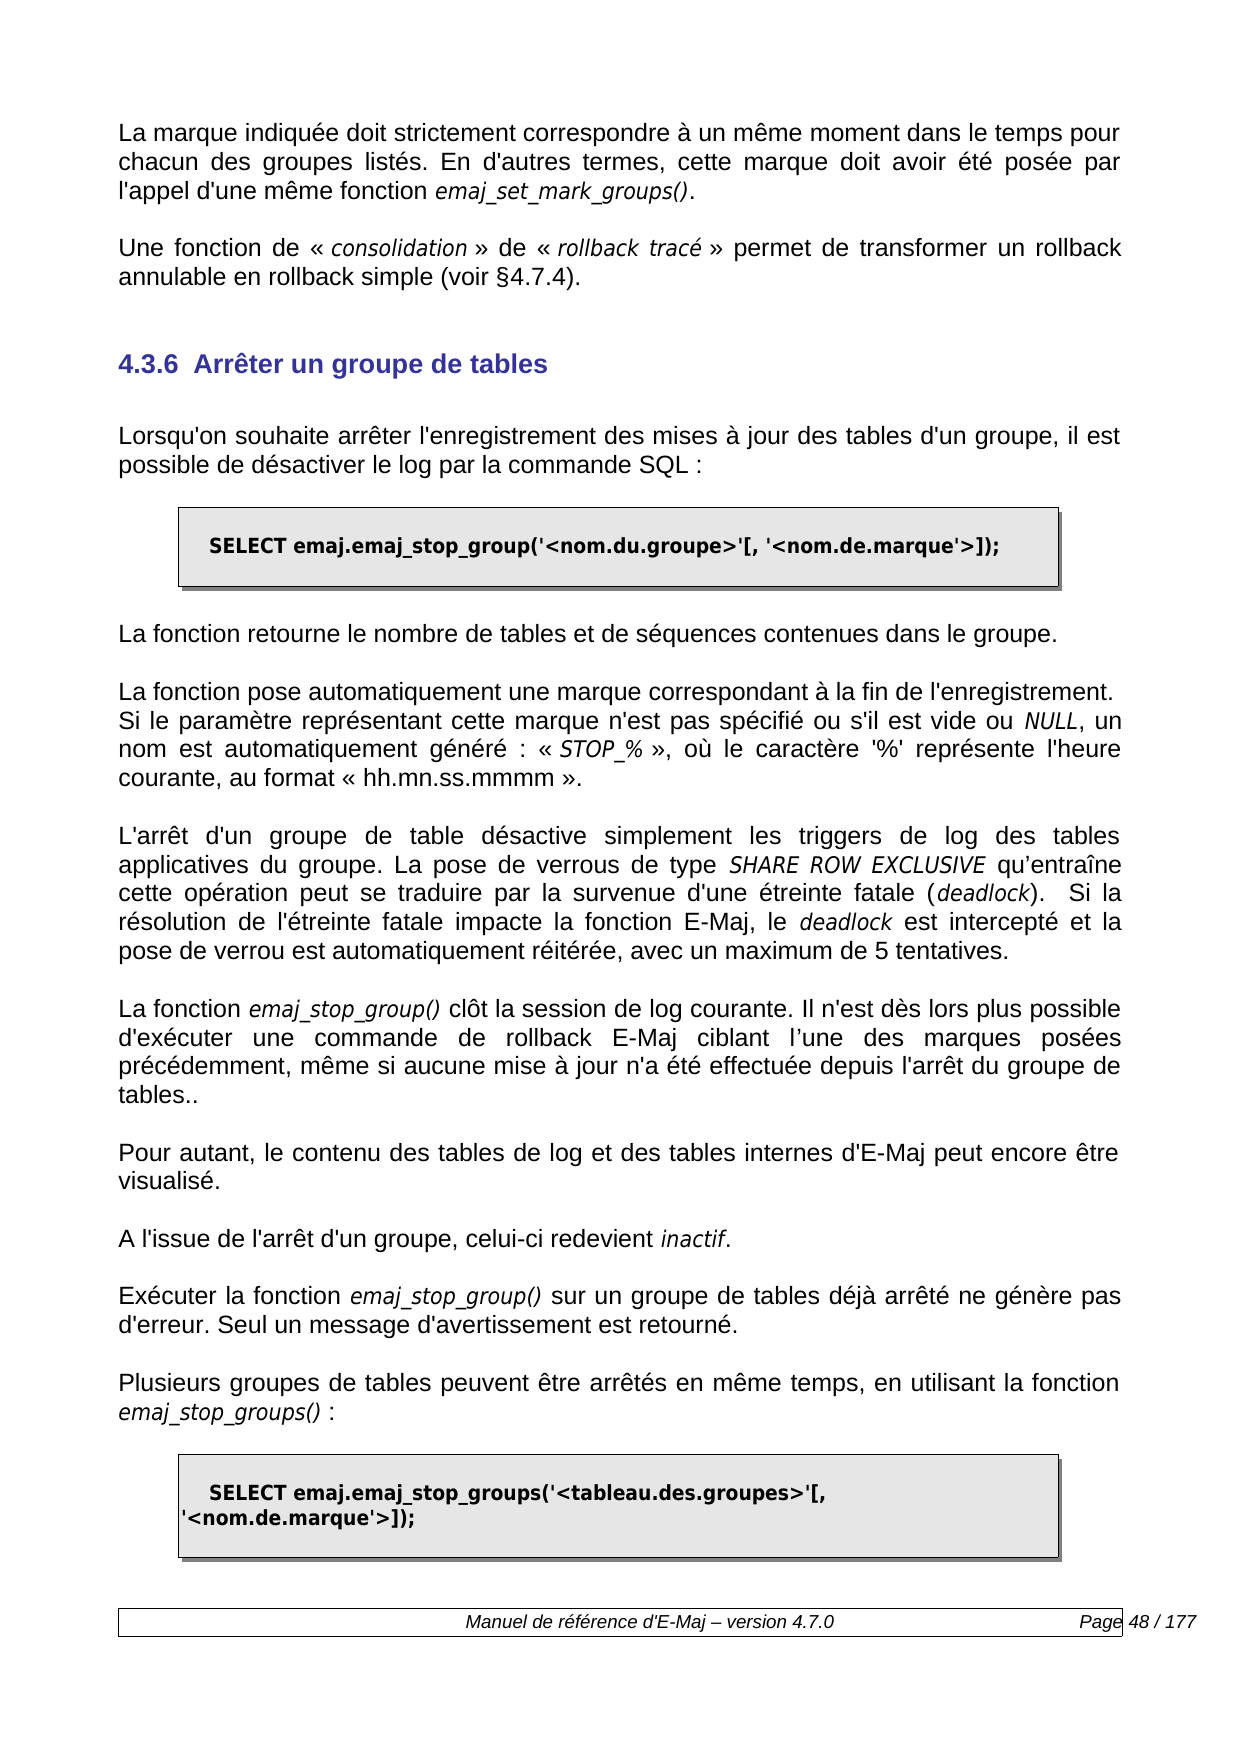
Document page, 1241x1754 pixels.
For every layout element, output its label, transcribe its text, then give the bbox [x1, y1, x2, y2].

text Lorsqu'on souhaite arrêter l'enregistrement des mises à jour des tables d'un groupe, il est possible de désactiver le log par la commande SQL : [118, 421, 1122, 478]
text Exécuter la fonction emaj_stop_group() sur un groupe de tables déjà arrêté ne génère pas d'erreur. Seul un message d'avertissement est retourné. [118, 1281, 1122, 1339]
text L'arrêt d'un groupe de table désactive simplement les triggers de log des tables applicatives du groupe. La pose de verrous de type SHARE ROW EXCLUSIVE qu’entraîne cette opération peut se traduire par la survenue d'une étreinte fatale (deadlock). Si la résolution de l'étreinte fatale impacte la fonction E-Maj, le deadlock est intercepté et la pose de verrou est automatiquement réitérée, avec un maximum de 5 tentatives. [118, 821, 1122, 965]
text Une fonction de « consolidation » de « rollback tracé » permet de transformer un rollback annulable en rollback simple (voir §4.7.4). [118, 233, 1122, 291]
text Pour autant, le contenu des tables de log et des tables internes d'E-Maj peut encore être visualisé. [118, 1137, 1122, 1195]
text La fonction emaj_stop_group() clôt la session de log courante. Il n'est dès lors plus possible d'exécuter une commande de rollback E-Maj ciblant l’une des marques posées précédemment, même si aucune mise à jour n'a été effectuée depuis l'arrêt du groupe de tables.. [118, 994, 1122, 1109]
text SELECT emaj.emaj_stop_groups('<tableau.des.groupes>'[, '<nom.de.marque'>]); [179, 1478, 1058, 1527]
subtitle Arrêter un groupe de tables [118, 348, 1122, 379]
text Si le paramètre représentant cette marque n'est pas spécifié ou s'il est vide ou NULL, un nom est automatiquement généré : « STOP_% », où le caractère '%' représente l'heure courante, au format « hh.mn.ss.mmmm ». [118, 706, 1122, 792]
text A l'issue de l'arrêt d'un groupe, celui-ci redevient inactif. [118, 1224, 1122, 1253]
text Plusieurs groupes de tables peuvent être arrêtés en même temps, en utilisant la fonction emaj_stop_groups() : [118, 1368, 1122, 1425]
text SELECT emaj.emaj_stop_group('<nom.du.groupe>'[, '<nom.de.marque'>]); [179, 531, 1058, 556]
text La fonction retourne le nombre de tables et de séquences contenues dans le groupe. [118, 619, 1122, 648]
text La fonction pose automatiquement une marque correspondant à la fin de l'enregistrement. [118, 677, 1122, 706]
text La marque indiquée doit strictement correspondre à un même moment dans le temps pour chacun des groupes listés. En d'autres termes, cette marque doit avoir été posée par l'appel d'une même fonction emaj_set_mark_groups(). [118, 118, 1122, 204]
